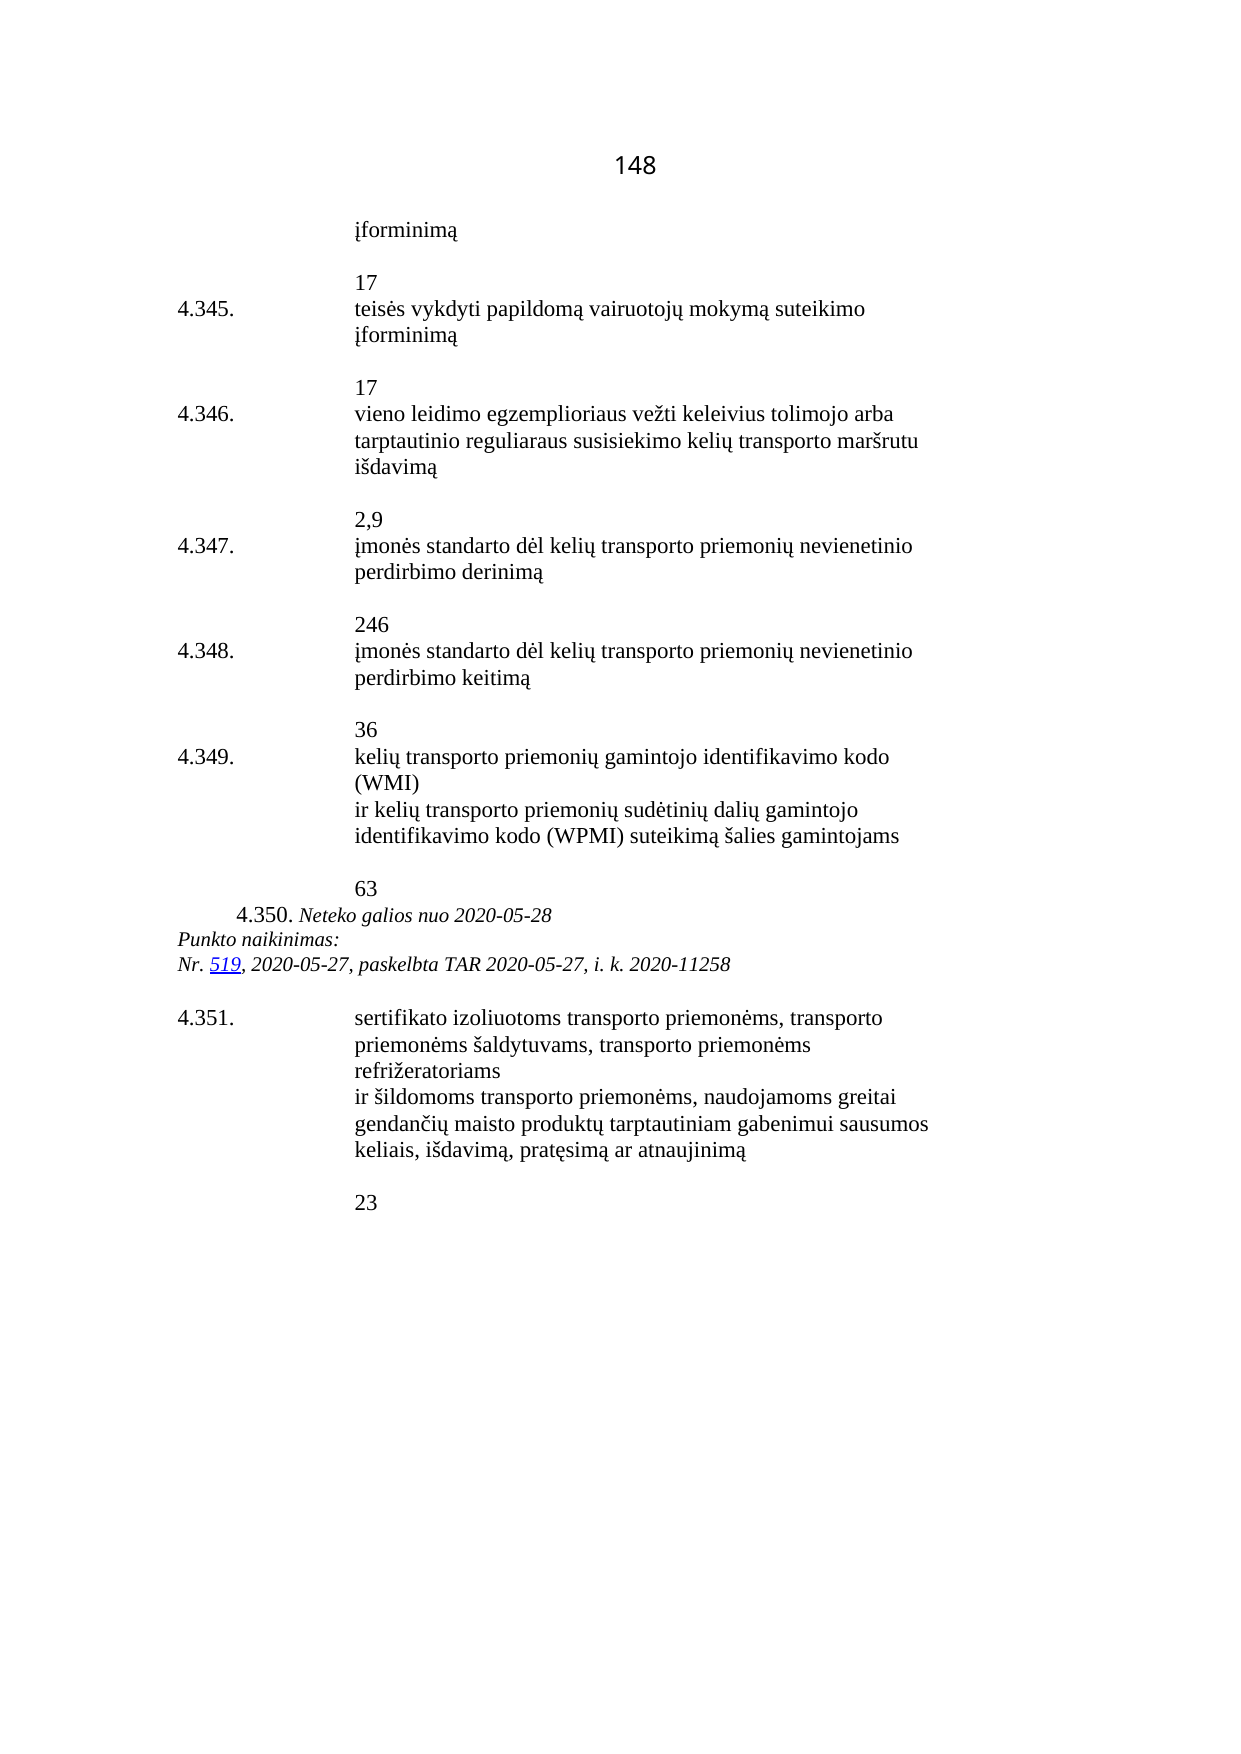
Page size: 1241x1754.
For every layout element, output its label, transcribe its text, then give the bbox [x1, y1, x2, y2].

text perdirbimo derinimą 246 [354, 558, 945, 637]
text Punkto naikinimas: [177, 927, 1093, 951]
text gendančių maisto produktų tarptautiniam gabenimui sausumos [354, 1110, 945, 1136]
text Nr. 519, 2020-05-27, paskelbta TAR 2020-05-27, i. k. 2020-11258 [177, 951, 1093, 976]
text 4.347. įmonės standarto dėl kelių transporto priemonių nevienetinio [177, 532, 945, 558]
text perdirbimo keitimą 36 [354, 664, 945, 743]
text įforminimą 17 [354, 216, 945, 295]
text 4.346. vieno leidimo egzemplioriaus vežti keleivius tolimojo arba [177, 400, 945, 427]
text 4.348. įmonės standarto dėl kelių transporto priemonių nevienetinio [177, 637, 945, 664]
text priemonėms šaldytuvams, transporto priemonėms refrižeratoriams [354, 1031, 945, 1083]
text 4.349. kelių transporto priemonių gamintojo identifikavimo kodo (WMI) [177, 743, 945, 796]
text išdavimą 2,9 [354, 453, 945, 532]
text 4.350. Neteko galios nuo 2020-05-28 [177, 901, 1093, 927]
text tarptautinio reguliaraus susisiekimo kelių transporto maršrutu [354, 427, 945, 453]
text ir kelių transporto priemonių sudėtinių dalių gamintojo [354, 796, 945, 822]
text ir šildomoms transporto priemonėms, naudojamoms greitai [354, 1083, 945, 1110]
text 4.351. sertifikato izoliuotoms transporto priemonėms, transporto [177, 1004, 945, 1031]
text 4.345. teisės vykdyti papildomą vairuotojų mokymą suteikimo įforminimą 17 [177, 295, 945, 400]
text keliais, išdavimą, pratęsimą ar atnaujinimą 23 [354, 1136, 945, 1215]
text identifikavimo kodo (WPMI) suteikimą šalies gamintojams 63 [354, 822, 945, 901]
